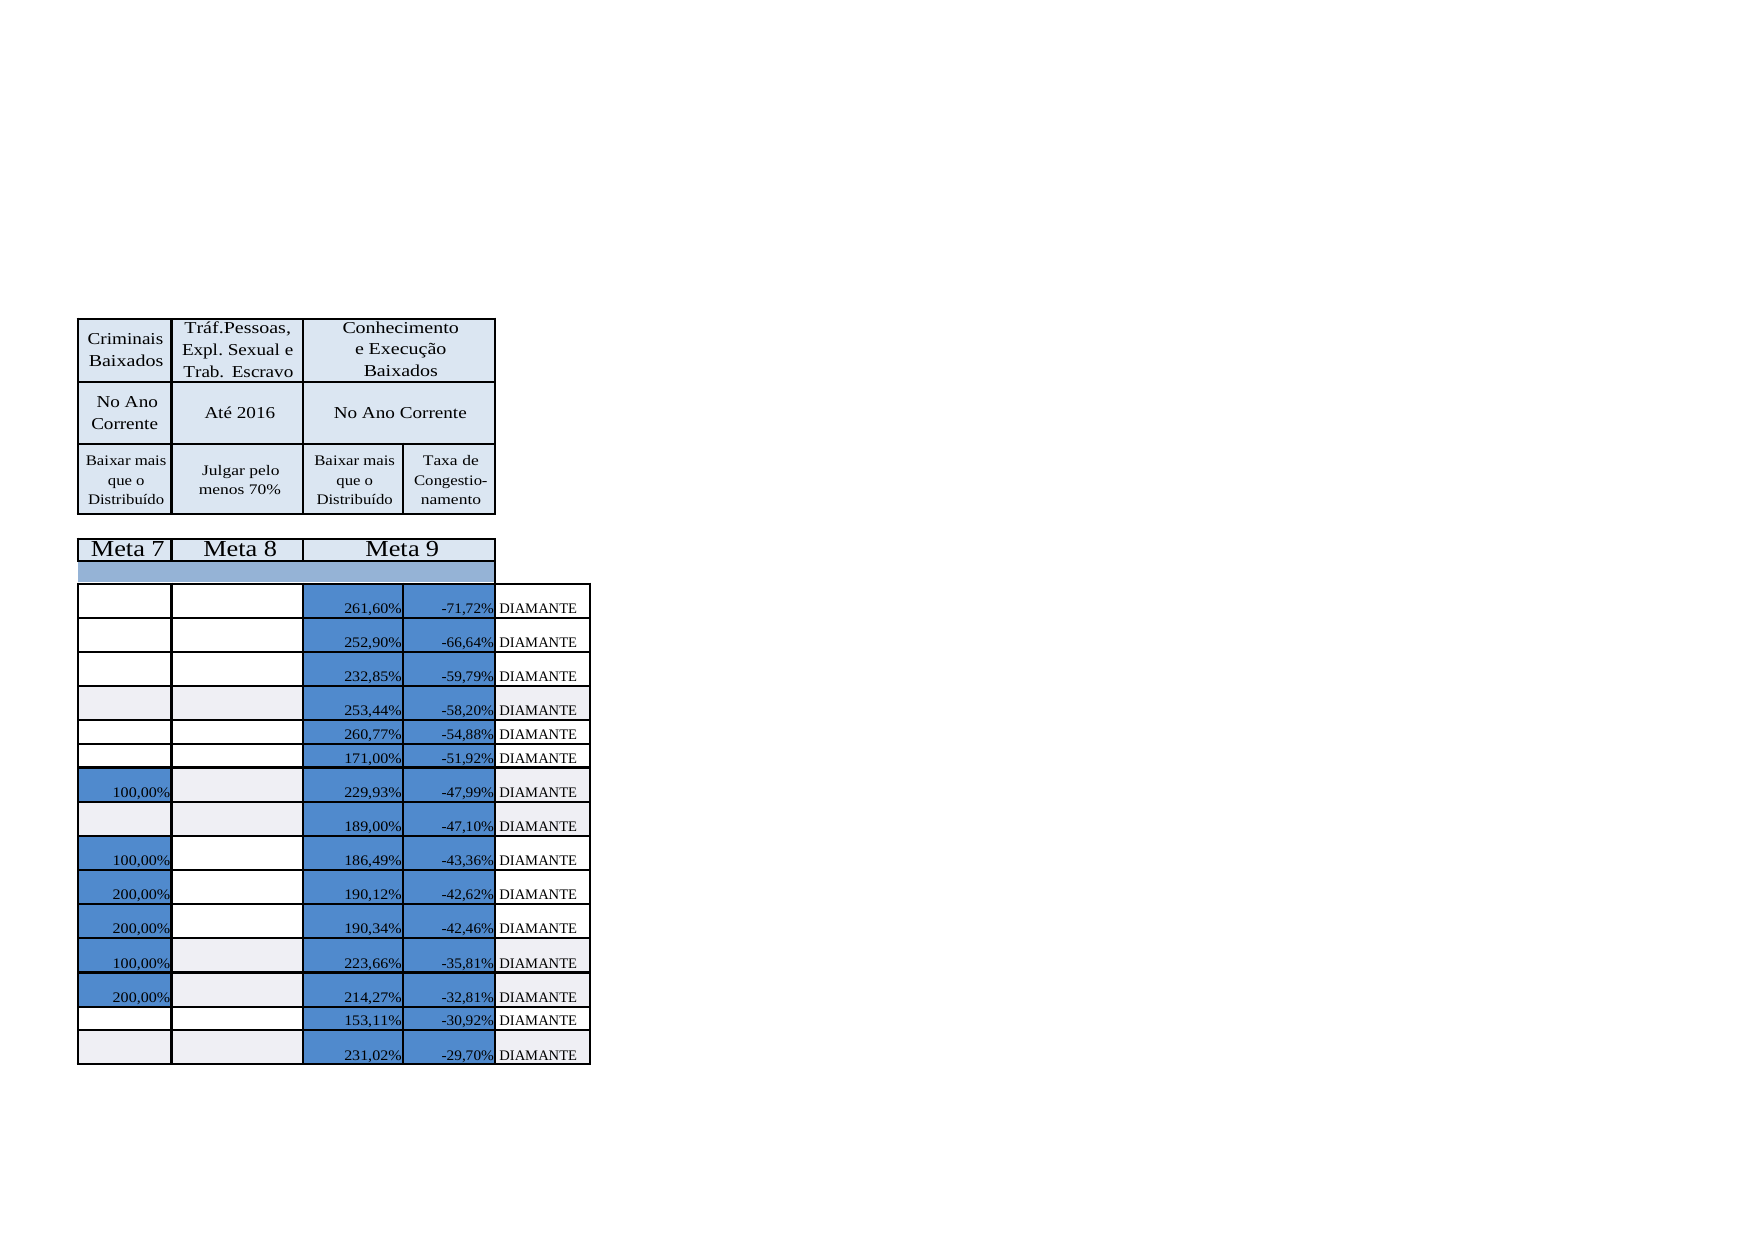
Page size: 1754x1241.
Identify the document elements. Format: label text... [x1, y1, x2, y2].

table_cell Julgar pelo menos 70% [173, 445, 302, 513]
table_cell DIAMANTE [496, 653, 589, 685]
table_cell DIAMANTE [496, 803, 589, 835]
table_cell 229,93% [304, 769, 402, 801]
table_cell -54,88% [404, 721, 494, 743]
table_header Meta 8 [173, 540, 302, 560]
table_cell [79, 1031, 170, 1063]
table_cell -58,20% [404, 687, 494, 719]
table_cell 200,00% [79, 871, 170, 903]
table_cell -32,81% [404, 974, 494, 1006]
table_cell No Ano Corrente [304, 383, 494, 443]
table_cell 153,11% [304, 1008, 402, 1029]
table_cell DIAMANTE [496, 687, 589, 719]
table_cell 231,02% [304, 1031, 402, 1063]
table_cell [79, 687, 170, 719]
table_cell 214,27% [304, 974, 402, 1006]
table_cell [173, 803, 302, 835]
table_cell [173, 1008, 302, 1029]
table_cell No Ano Corrente [79, 383, 170, 443]
table_cell 252,90% [304, 619, 402, 651]
table_cell 190,34% [304, 905, 402, 937]
table_cell [79, 1008, 170, 1029]
table_cell 189,00% [304, 803, 402, 835]
table_cell [79, 745, 170, 766]
table_header Meta 7 [79, 540, 170, 560]
table_cell [173, 871, 302, 903]
table_cell DIAMANTE [496, 837, 589, 869]
table_cell -47,99% [404, 769, 494, 801]
table_cell [173, 687, 302, 719]
table_cell -42,46% [404, 905, 494, 937]
table_cell DIAMANTE [496, 1031, 589, 1063]
table_cell -43,36% [404, 837, 494, 869]
table_cell 100,00% [79, 939, 170, 971]
table_cell DIAMANTE [496, 905, 589, 937]
table_cell 260,77% [304, 721, 402, 743]
table_cell DIAMANTE [496, 585, 589, 617]
table_cell -59,79% [404, 653, 494, 685]
table_cell [173, 745, 302, 766]
table_cell DIAMANTE [496, 745, 589, 766]
table_cell -51,92% [404, 745, 494, 766]
table_cell 100,00% [79, 769, 170, 801]
table_cell [173, 939, 302, 971]
table_header Meta 9 [304, 540, 494, 560]
table_cell -47,10% [404, 803, 494, 835]
table_cell [79, 803, 170, 835]
table_cell [173, 585, 302, 617]
table_cell DIAMANTE [496, 974, 589, 1006]
table_cell DIAMANTE [496, 721, 589, 743]
table_cell [173, 837, 302, 869]
table_cell Até 2016 [173, 383, 302, 443]
table_cell [173, 974, 302, 1006]
table_cell [78, 562, 494, 582]
table_cell -42,62% [404, 871, 494, 903]
table_cell DIAMANTE [496, 939, 589, 971]
table_cell DIAMANTE [496, 619, 589, 651]
table_cell [173, 905, 302, 937]
table_cell 171,00% [304, 745, 402, 766]
table_cell [173, 1031, 302, 1063]
table_cell [79, 585, 170, 617]
table_cell [79, 619, 170, 651]
table_header [496, 538, 590, 582]
table_cell 186,49% [304, 837, 402, 869]
table_cell -30,92% [404, 1008, 494, 1029]
table_cell DIAMANTE [496, 1008, 589, 1029]
table_cell 100,00% [79, 837, 170, 869]
table_cell 200,00% [79, 974, 170, 1006]
table_cell DIAMANTE [496, 769, 589, 801]
table_cell 190,12% [304, 871, 402, 903]
table_cell [173, 653, 302, 685]
table_cell [79, 721, 170, 743]
table_cell 261,60% [304, 585, 402, 617]
table_cell 200,00% [79, 905, 170, 937]
table_header Conhecimento e Execução Baixados [304, 320, 494, 381]
table_cell Baixar mais que o Distribuído [79, 445, 170, 513]
table_cell 223,66% [304, 939, 402, 971]
table_cell [173, 619, 302, 651]
table_cell -29,70% [404, 1031, 494, 1063]
table_header Tráf.Pessoas, Expl. Sexual e Trab. Escravo [173, 320, 302, 381]
table_cell Baixar mais que o Distribuído [304, 445, 402, 513]
table_cell -66,64% [404, 619, 494, 651]
table_cell -71,72% [404, 585, 494, 617]
table_cell [173, 721, 302, 743]
table_cell [79, 653, 170, 685]
table_cell [173, 769, 302, 801]
table_cell -35,81% [404, 939, 494, 971]
table_cell 253,44% [304, 687, 402, 719]
table_cell 232,85% [304, 653, 402, 685]
table_header Criminais Baixados [79, 320, 170, 381]
table_cell Taxa de Congestio- namento [404, 445, 494, 513]
table_cell DIAMANTE [496, 871, 589, 903]
